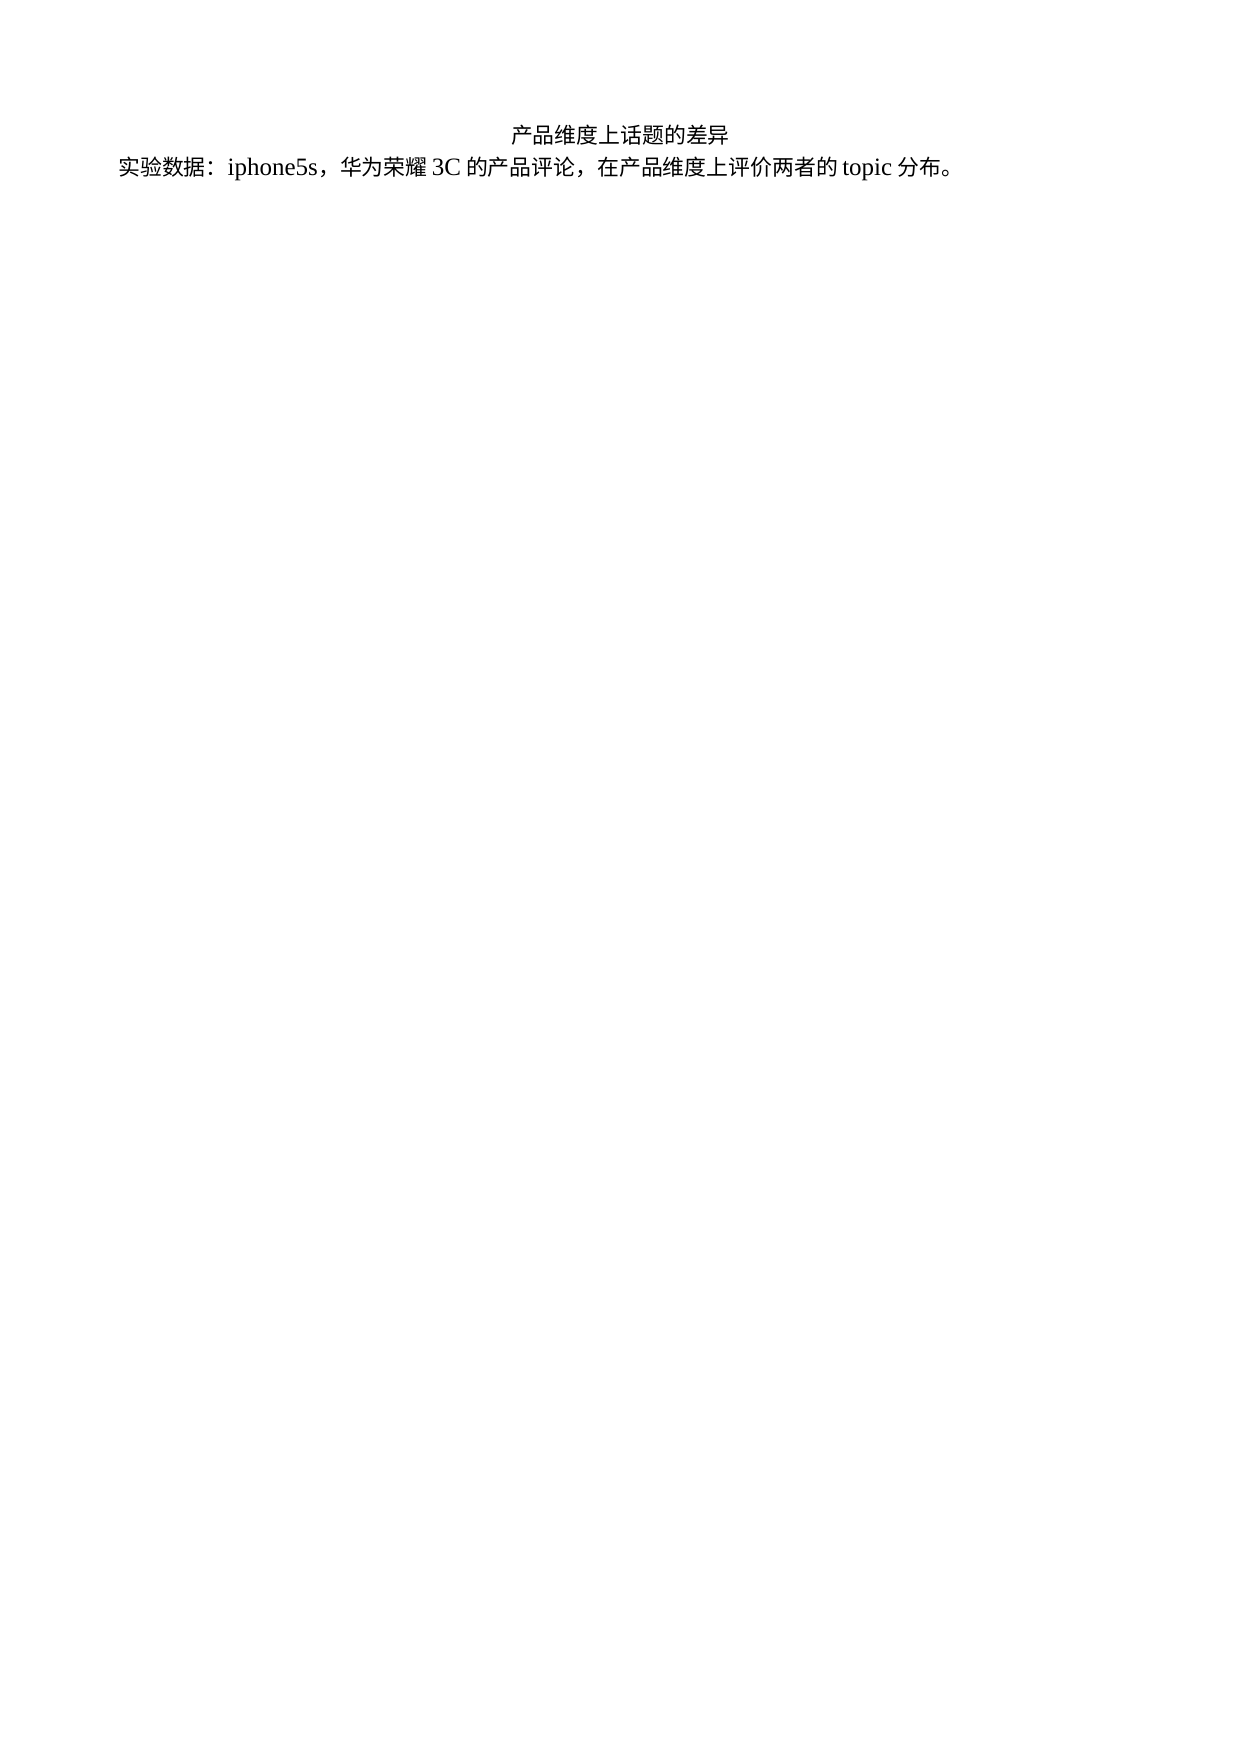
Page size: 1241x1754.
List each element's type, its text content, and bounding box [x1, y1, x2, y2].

text 实验数据：iphone5s，华为荣耀3C的产品评论，在产品维度上评价两者的topic分布。 [118, 150, 1122, 181]
text 产品维度上话题的差异 [118, 118, 1122, 150]
